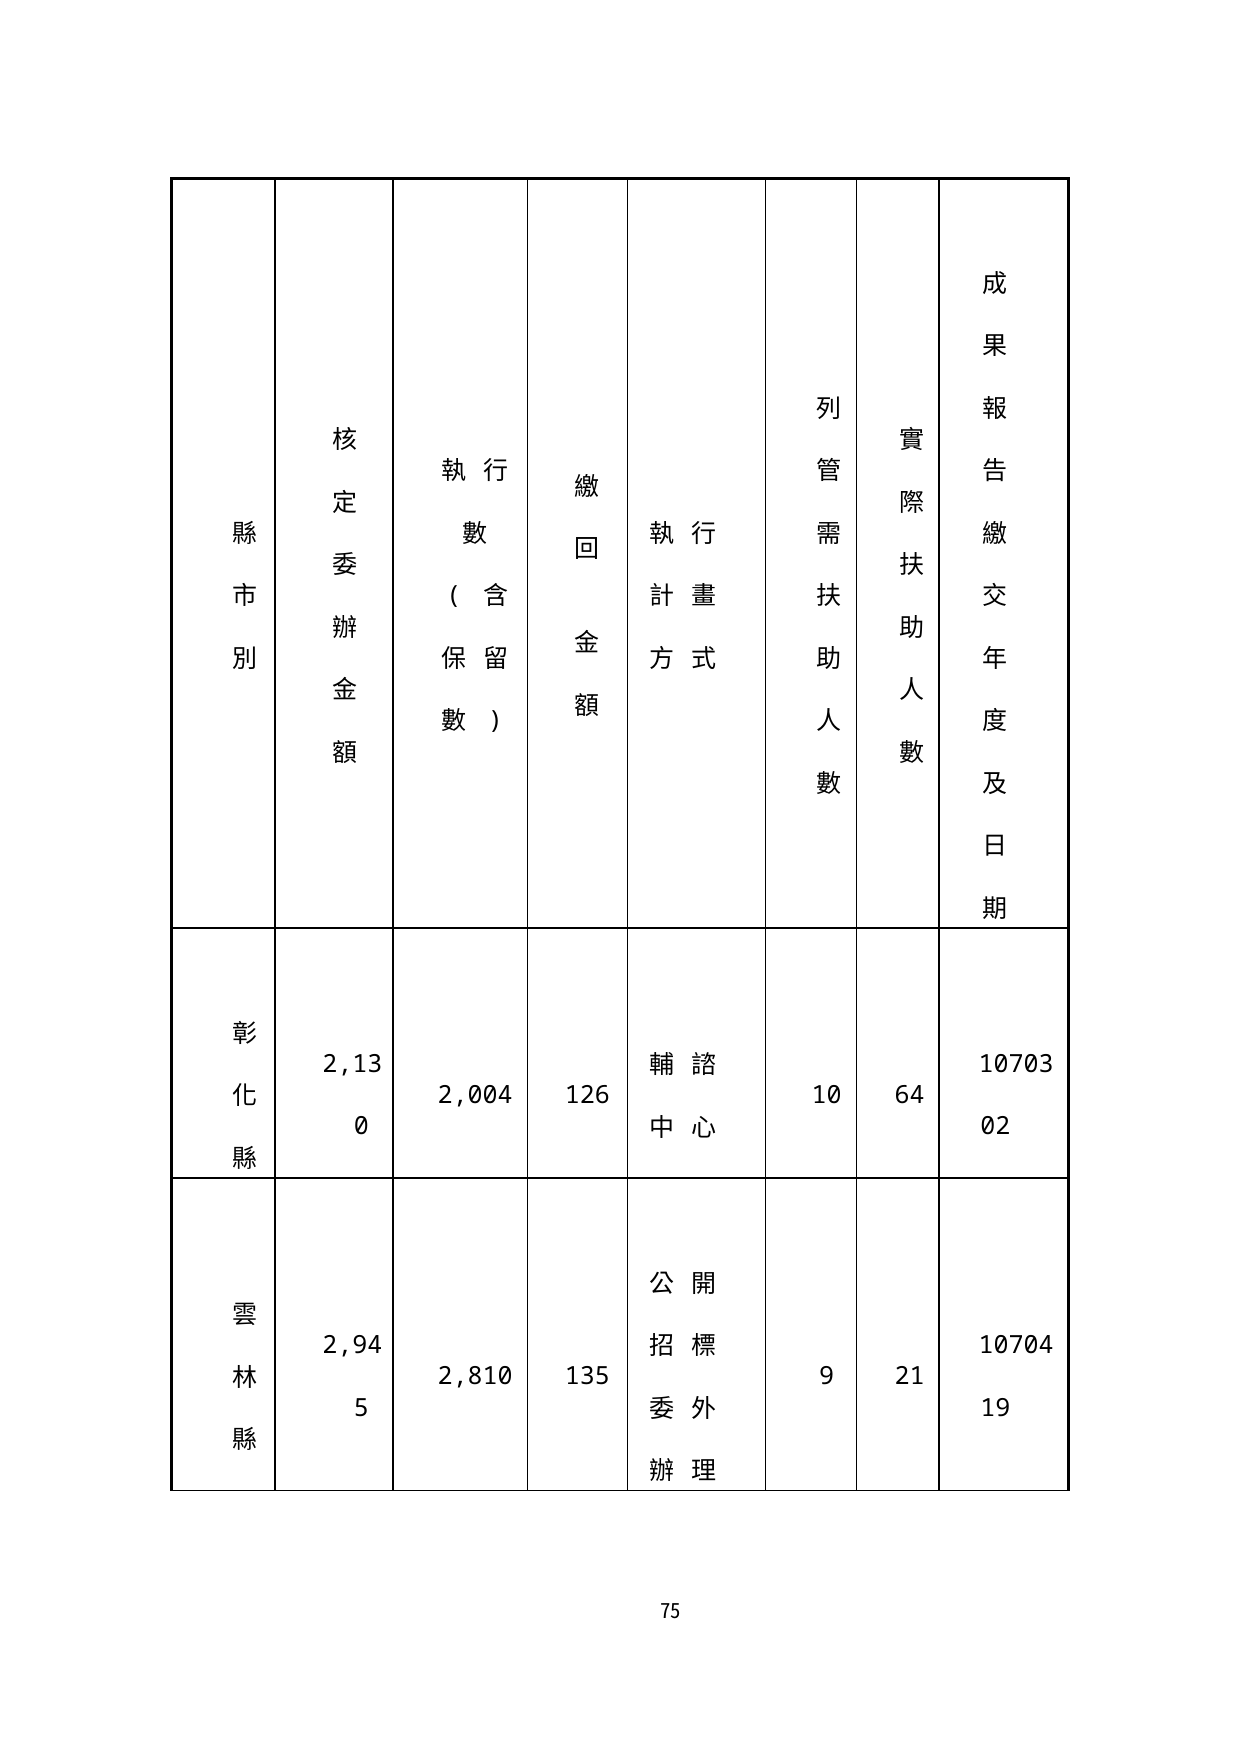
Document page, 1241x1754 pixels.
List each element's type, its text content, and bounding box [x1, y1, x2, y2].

table_header 實際扶助人數 [857, 180, 938, 927]
table_cell 1070302 [940, 929, 1067, 1177]
table_cell 2,945 [276, 1179, 392, 1490]
table_header 執行計畫方式 [628, 180, 765, 927]
table_cell 彰化縣 [173, 929, 274, 1177]
table_cell 1070419 [940, 1179, 1067, 1490]
table_cell 9 [766, 1179, 856, 1490]
table_header 執行數 (含保留數) [394, 180, 527, 927]
table_header 成果報告繳交年度及日期 [940, 180, 1067, 927]
table_header 繳回 金額 [528, 180, 627, 927]
table_cell 2,004 [394, 929, 527, 1177]
table_cell 公開招標委外辦理 [628, 1179, 765, 1490]
table_cell 雲林縣 [173, 1179, 274, 1490]
table_cell 2,810 [394, 1179, 527, 1490]
table_header 縣市別 [173, 180, 274, 927]
table_cell 輔諮中心 [628, 929, 765, 1177]
table_cell 2,130 [276, 929, 392, 1177]
table_header 列管需扶助人數 [766, 180, 856, 927]
table_cell 135 [528, 1179, 627, 1490]
table_cell 64 [857, 929, 938, 1177]
table_cell 126 [528, 929, 627, 1177]
table_header 核定委辦金額 [276, 180, 392, 927]
table_cell 21 [857, 1179, 938, 1490]
table_cell 10 [766, 929, 856, 1177]
